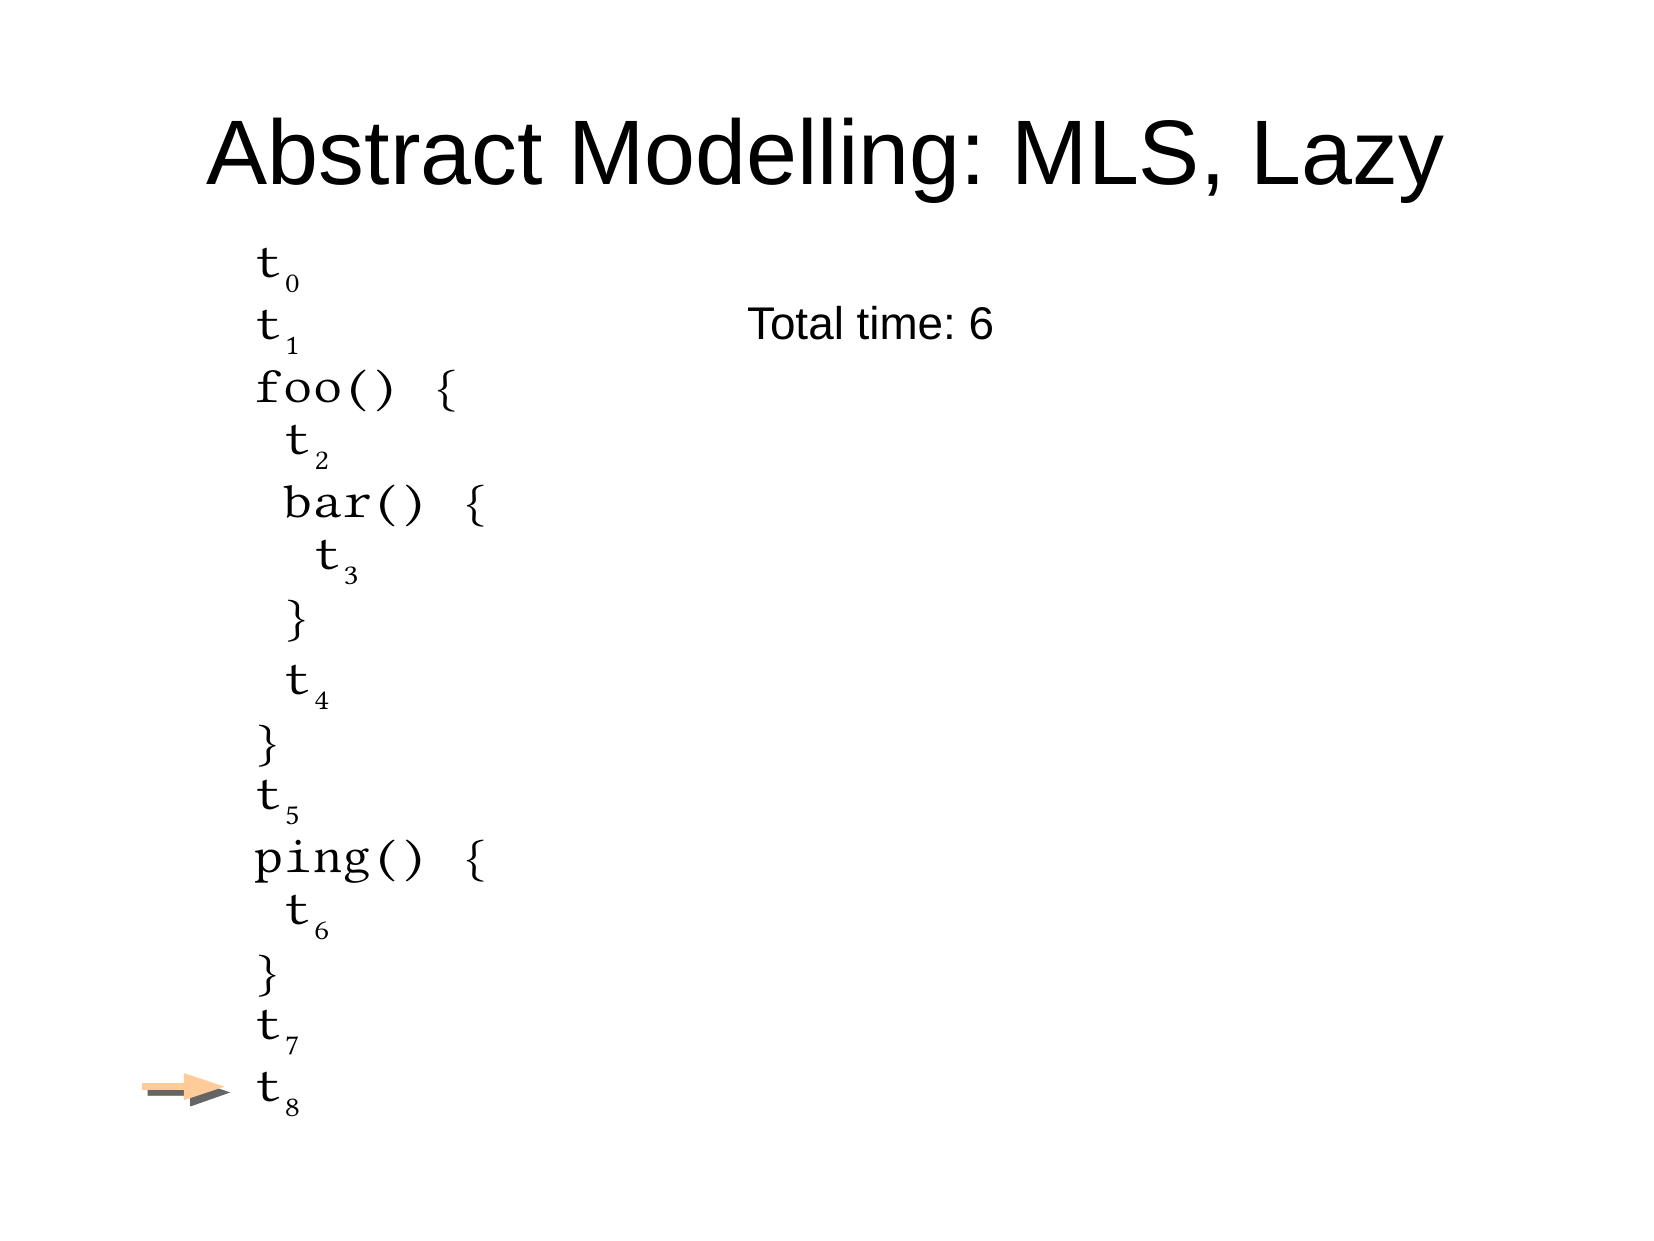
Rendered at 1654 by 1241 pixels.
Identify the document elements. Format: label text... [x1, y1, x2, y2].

text_box Total time: 6 [732, 290, 1465, 358]
title Abstract Modelling: MLS, Lazy [82, 49, 1571, 257]
text_box t0 t1 foo() { t2 bar() { t3 } t4 } t5 ping() { t6 } t7 t8 [240, 228, 792, 1197]
